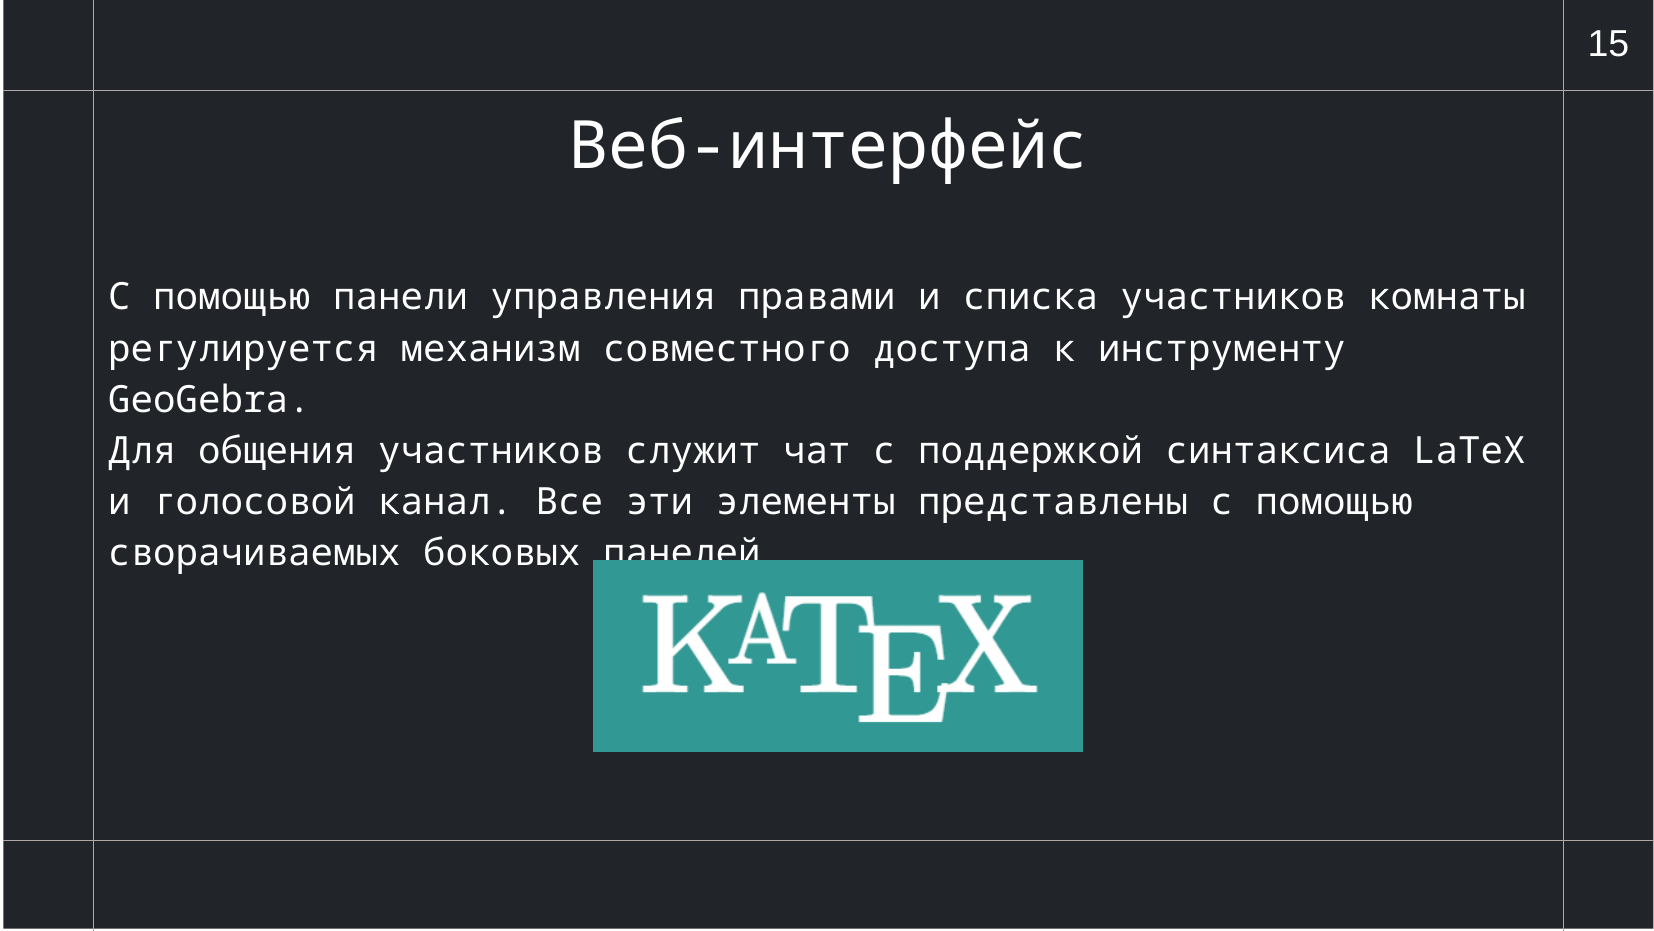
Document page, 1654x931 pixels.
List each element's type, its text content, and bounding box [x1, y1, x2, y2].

picture [593, 560, 1083, 752]
text_box [1517, 15, 1654, 86]
text_box Веб-интерфейс [93, 90, 1564, 183]
text_box С помощью панели управления правами и списка участников комнаты регулируется механизм совместного доступа к инструменту GeoGebra. Для общения участников служит чат с поддержкой синтаксиса LaTeX и голосовой канал. Все эти элементы представлены с помощью сворачиваемых боковых панелей. [93, 262, 1564, 496]
